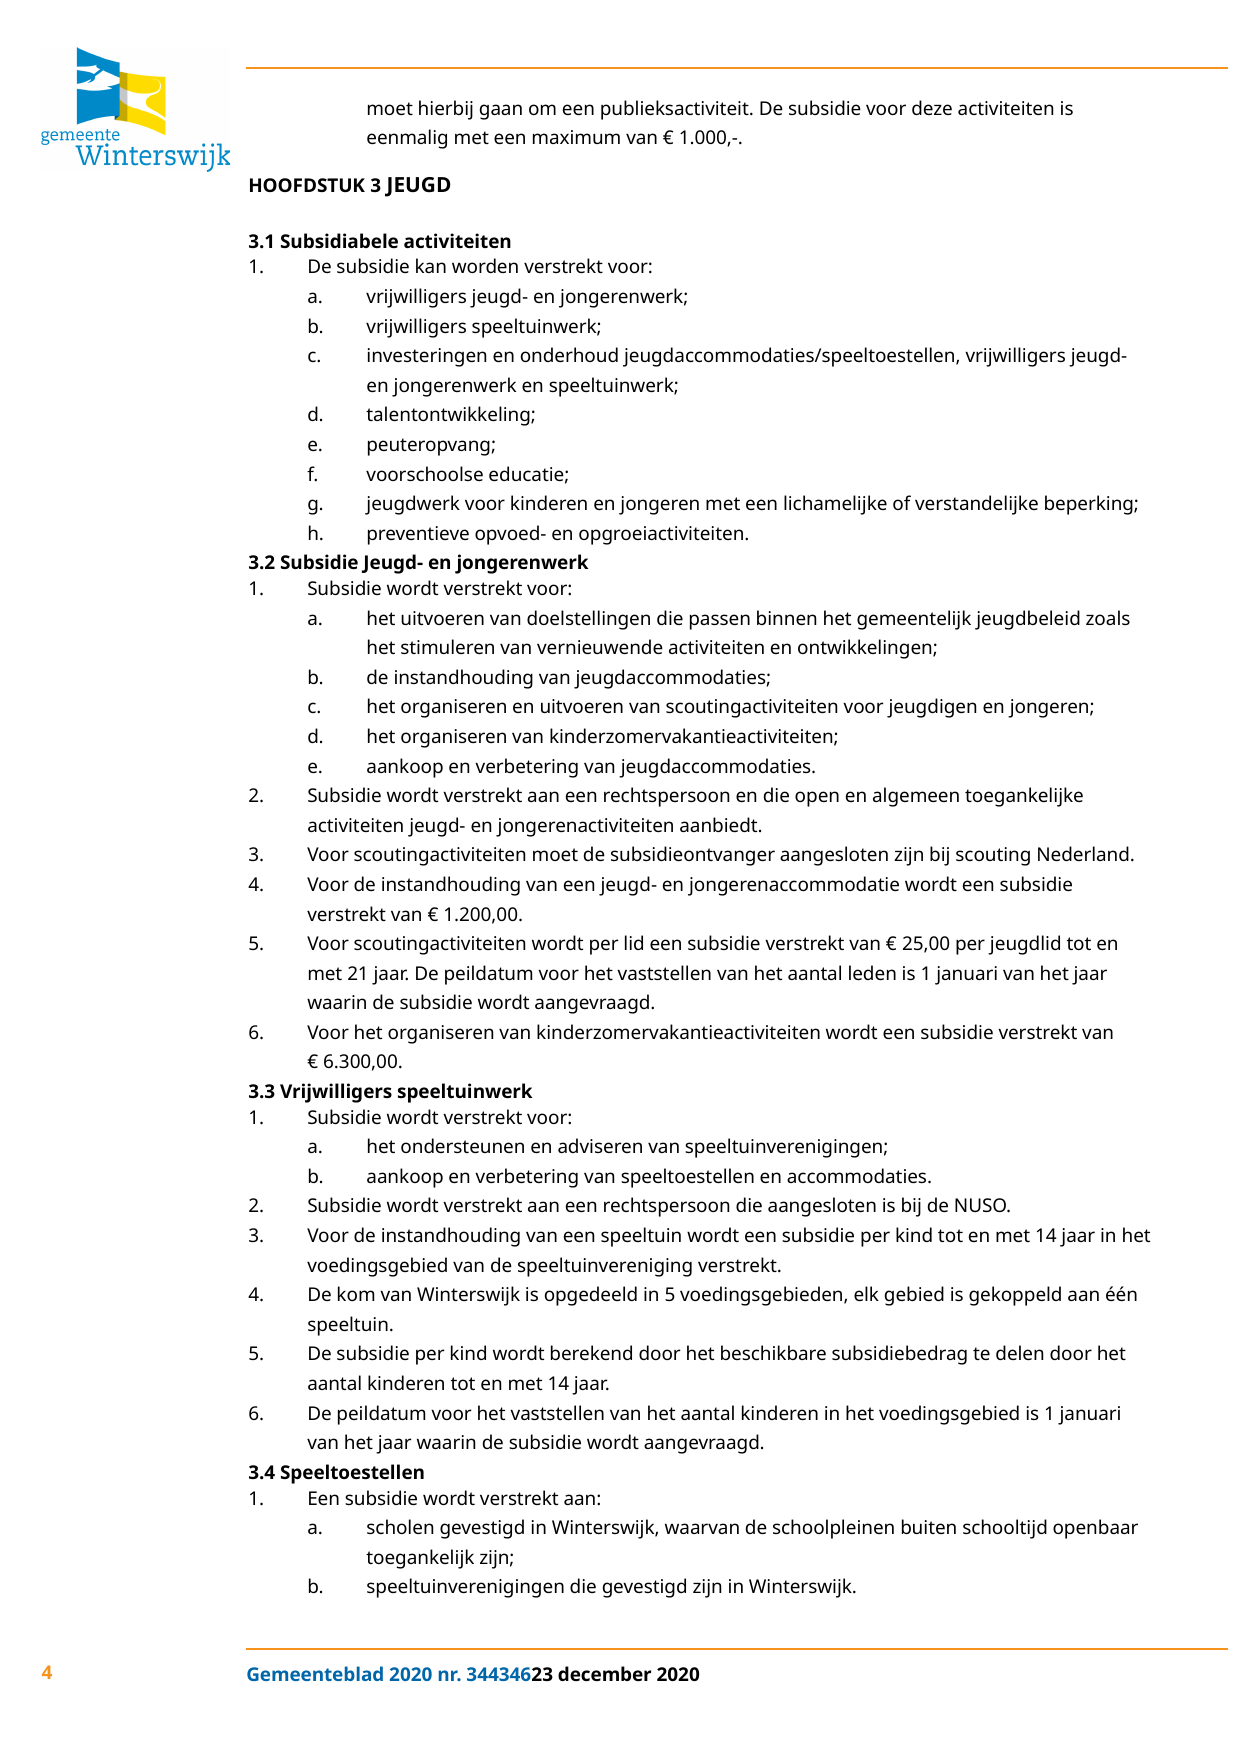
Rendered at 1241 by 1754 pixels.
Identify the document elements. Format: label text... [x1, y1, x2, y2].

list het uitvoeren van doelstellingen die passen binnen het gemeentelijk jeugdbeleid zoals het stimuleren van vernieuwende activiteiten en ontwikkelingen; [307, 605, 1152, 660]
list aankoop en verbetering van jeugdaccommodaties. [307, 753, 1152, 778]
text HOOFDSTUK 3 JEUGD [248, 170, 1152, 198]
list Subsidie wordt verstrekt voor: [248, 575, 1152, 601]
list Subsidie wordt verstrekt aan een rechtspersoon die aangesloten is bij de NUSO. [248, 1193, 1152, 1218]
list het organiseren en uitvoeren van scoutingactiviteiten voor jeugdigen en jongeren; [307, 694, 1152, 719]
list het organiseren van kinderzomervakantieactiviteiten; [307, 723, 1152, 749]
list het ondersteunen en adviseren van speeltuinverenigingen; [307, 1133, 1152, 1159]
text 3.4 Speeltoestellen [248, 1459, 1152, 1485]
picture [41, 47, 231, 172]
list De peildatum voor het vaststellen van het aantal kinderen in het voedingsgebied is 1 januari van het jaar waarin de subsidie wordt aangevraagd. [248, 1400, 1152, 1455]
list De subsidie per kind wordt berekend door het beschikbare subsidiebedrag te delen door het aantal kinderen tot en met 14 jaar. [248, 1341, 1152, 1396]
list De subsidie kan worden verstrekt voor: [248, 254, 1152, 279]
list De kom van Winterswijk is opgedeeld in 5 voedingsgebieden, elk gebied is gekoppeld aan één speeltuin. [248, 1281, 1152, 1337]
list peuteropvang; [307, 431, 1152, 457]
list scholen gevestigd in Winterswijk, waarvan de schoolpleinen buiten schooltijd openbaar toegankelijk zijn; [307, 1514, 1152, 1569]
list preventieve opvoed- en opgroeiactiviteiten. [307, 520, 1152, 546]
list voorschoolse educatie; [307, 461, 1152, 487]
list Subsidie wordt verstrekt voor: [248, 1104, 1152, 1130]
list Voor scoutingactiviteiten wordt per lid een subsidie verstrekt van € 25,00 per jeugdlid tot en met 21 jaar. De peildatum voor het vaststellen van het aantal leden is 1 januari van het jaar waarin de subsidie wordt aangevraagd. [248, 930, 1152, 1015]
list Subsidie wordt verstrekt aan een rechtspersoon en die open en algemeen toegankelijke activiteiten jeugd- en jongerenactiviteiten aanbiedt. [248, 782, 1152, 838]
list de instandhouding van jeugdaccommodaties; [307, 664, 1152, 690]
list investeringen en onderhoud jeugdaccommodaties/speeltoestellen, vrijwilligers jeugd- en jongerenwerk en speeltuinwerk; [307, 342, 1152, 398]
list vrijwilligers speeltuinwerk; [307, 313, 1152, 339]
list Voor scoutingactiviteiten moet de subsidieontvanger aangesloten zijn bij scouting Nederland. [248, 842, 1152, 867]
text 3.3 Vrijwilligers speeltuinwerk [248, 1078, 1152, 1104]
list speeltuinverenigingen die gevestigd zijn in Winterswijk. [307, 1573, 1152, 1599]
list jeugdwerk voor kinderen en jongeren met een lichamelijke of verstandelijke beperking; [307, 490, 1152, 516]
text 3.2 Subsidie Jeugd- en jongerenwerk [248, 549, 1152, 575]
list talentontwikkeling; [307, 402, 1152, 427]
list moet hierbij gaan om een publieksactiviteit. De subsidie voor deze activiteiten is eenmalig met een maximum van € 1.000,-. [307, 95, 1152, 150]
list vrijwilligers jeugd- en jongerenwerk; [307, 283, 1152, 309]
list Een subsidie wordt verstrekt aan: [248, 1485, 1152, 1510]
list aankoop en verbetering van speeltoestellen en accommodaties. [307, 1163, 1152, 1189]
text 3.1 Subsidiabele activiteiten [248, 228, 1152, 254]
list Voor het organiseren van kinderzomervakantieactiviteiten wordt een subsidie verstrekt van € 6.300,00. [248, 1019, 1152, 1074]
list Voor de instandhouding van een speeltuin wordt een subsidie per kind tot en met 14 jaar in het voedingsgebied van de speeltuinvereniging verstrekt. [248, 1222, 1152, 1278]
list Voor de instandhouding van een jeugd- en jongerenaccommodatie wordt een subsidie verstrekt van € 1.200,00. [248, 871, 1152, 926]
picture [225, 153, 231, 162]
